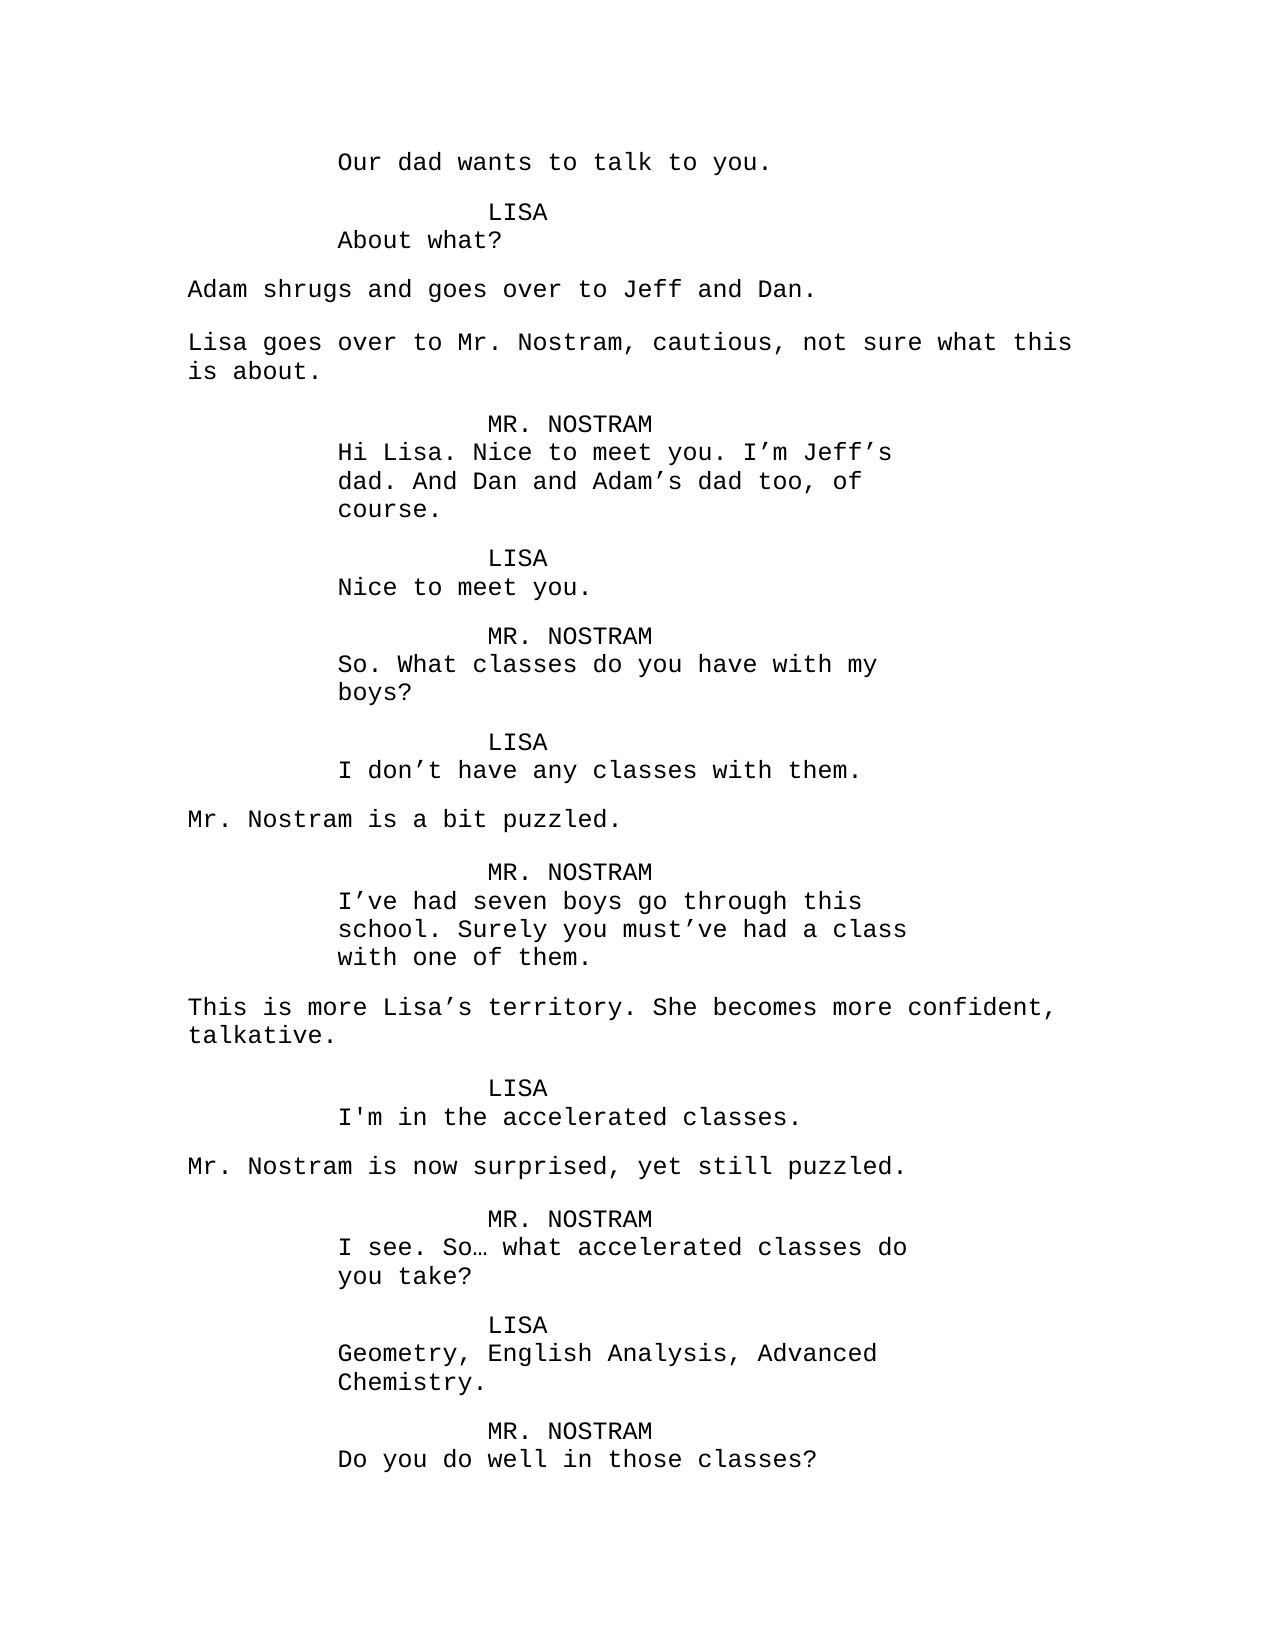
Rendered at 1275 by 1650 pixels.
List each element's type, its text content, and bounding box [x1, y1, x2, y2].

text LISA [187, 1076, 1087, 1104]
text I'm in the accelerated classes. [337, 1104, 937, 1132]
text MR. NOSTRAM [187, 412, 1087, 440]
text I see. So… what accelerated classes do you take? [337, 1235, 937, 1292]
text Mr. Nostram is a bit puzzled. [187, 807, 1087, 835]
text MR. NOSTRAM [187, 860, 1087, 888]
text Hi Lisa. Nice to meet you. I’m Jeff’s dad. And Dan and Adam’s dad too, of course. [337, 440, 937, 525]
text Our dad wants to talk to you. [337, 150, 937, 178]
text LISA [187, 546, 1087, 574]
text This is more Lisa’s territory. She becomes more confident, talkative. [187, 994, 1087, 1051]
text MR. NOSTRAM [187, 623, 1087, 652]
text Geometry, English Analysis, Advanced Chemistry. [337, 1341, 937, 1397]
text I’ve had seven boys go through this school. Surely you must’ve had a class with one of them. [337, 888, 937, 973]
text About what? [337, 227, 937, 256]
text LISA [187, 1312, 1087, 1341]
text MR. NOSTRAM [187, 1418, 1087, 1447]
text MR. NOSTRAM [187, 1207, 1087, 1235]
text Nice to meet you. [337, 574, 937, 602]
text Lisa goes over to Mr. Nostram, cautious, not sure what this is about. [187, 330, 1087, 387]
text I don’t have any classes with them. [337, 757, 937, 786]
text Do you do well in those classes? [337, 1447, 937, 1475]
text Adam shrugs and goes over to Jeff and Dan. [187, 277, 1087, 305]
text So. What classes do you have with my boys? [337, 652, 937, 708]
text Mr. Nostram is now surprised, yet still puzzled. [187, 1153, 1087, 1182]
text LISA [187, 199, 1087, 227]
text LISA [187, 729, 1087, 757]
